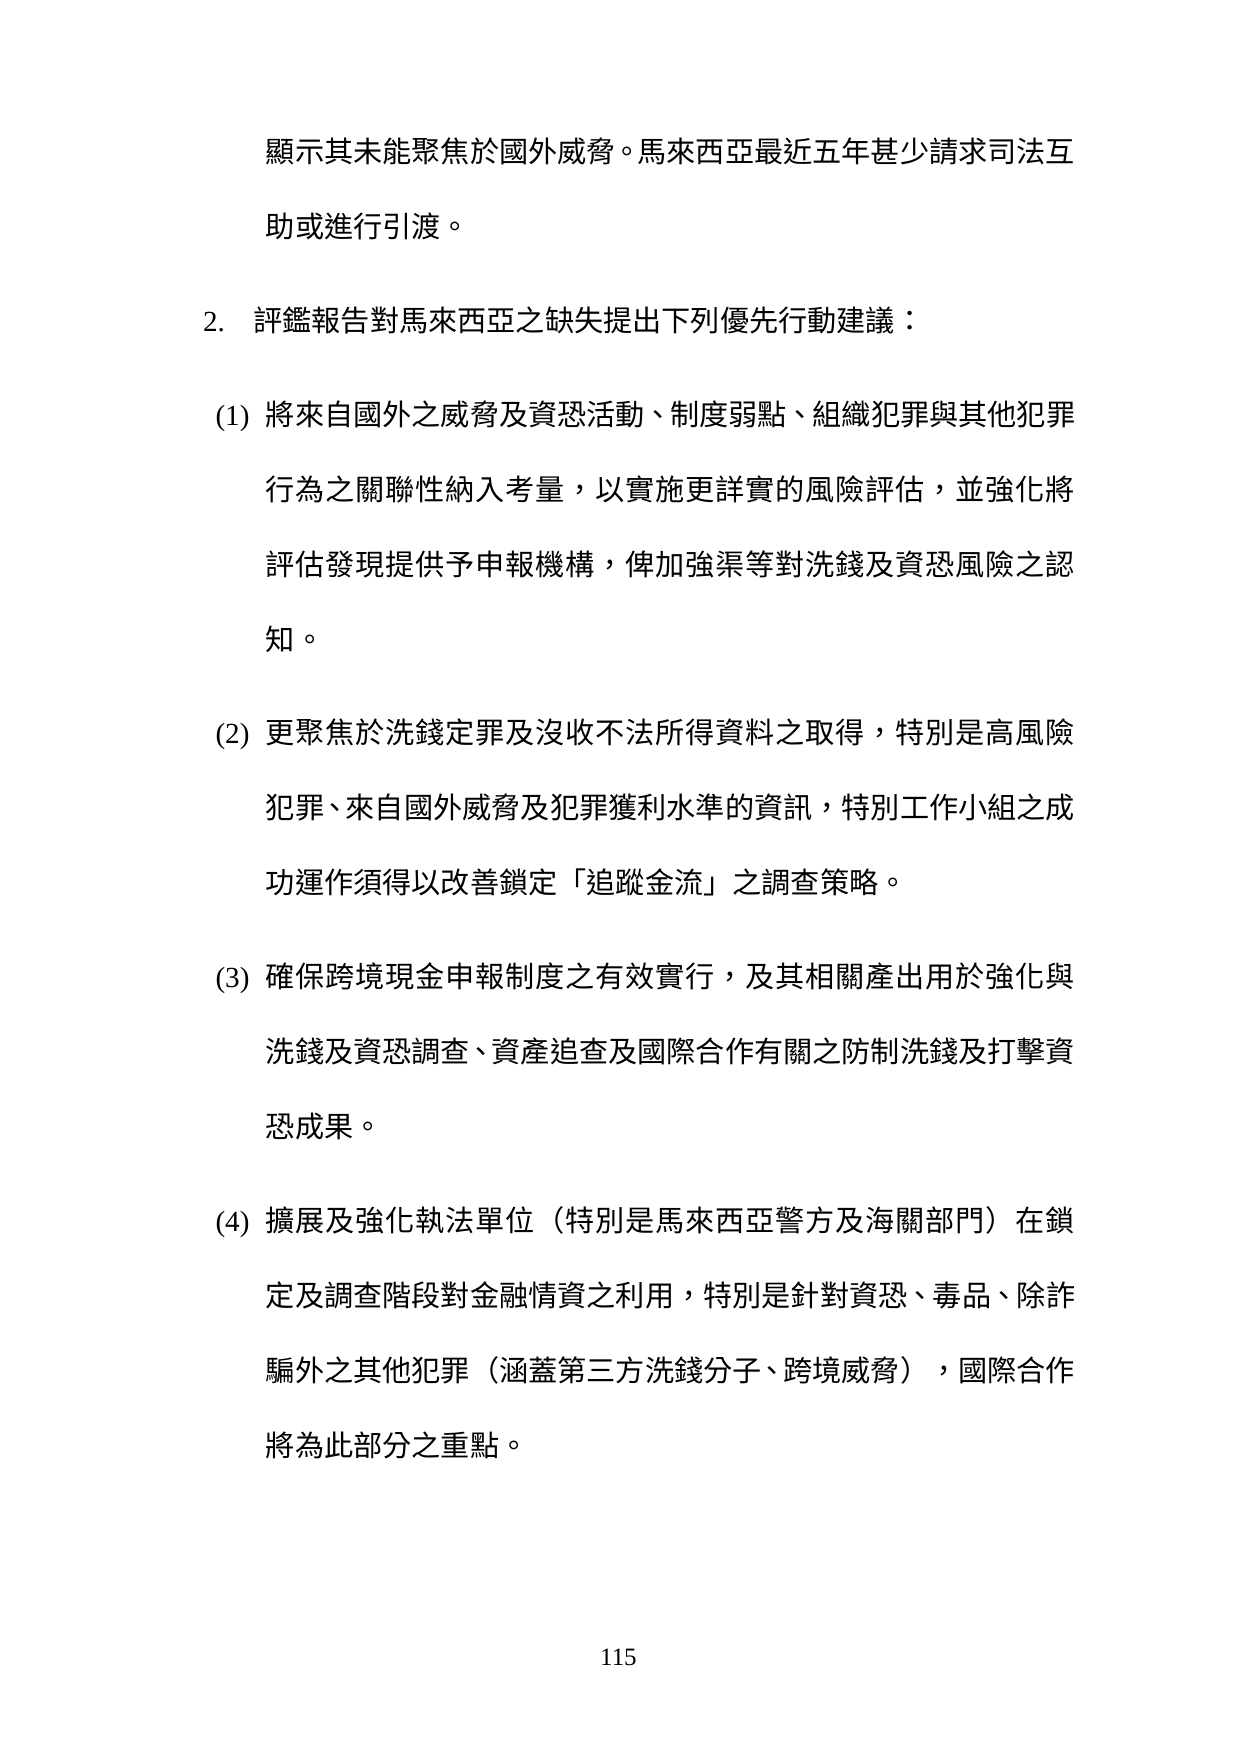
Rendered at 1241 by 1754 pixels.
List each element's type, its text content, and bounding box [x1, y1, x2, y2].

list 更聚焦於洗錢定罪及沒收不法所得資料之取得，特別是高風險犯罪、來自國外威脅及犯罪獲利水準的資訊，特別工作小組之成功運作須得以改善鎖定「追蹤金流」之調查策略。 [215, 693, 1075, 918]
list 擴展及強化執法單位（特別是馬來西亞警方及海關部門）在鎖定及調查階段對金融情資之利用，特別是針對資恐、毒品、除詐騙外之其他犯罪（涵蓋第三方洗錢分子、跨境威脅），國際合作將為此部分之重點。 [215, 1181, 1075, 1481]
list 評鑑報告對馬來西亞之缺失提出下列優先行動建議： [203, 281, 1075, 356]
list 確保跨境現金申報制度之有效實行，及其相關產出用於強化與洗錢及資恐調查、資產追查及國際合作有關之防制洗錢及打擊資恐成果。 [215, 937, 1075, 1162]
list 將來自國外之威脅及資恐活動、制度弱點、組織犯罪與其他犯罪行為之關聯性納入考量，以實施更詳實的風險評估，並強化將評估發現提供予申報機構，俾加強渠等對洗錢及資恐風險之認知。 [215, 375, 1075, 675]
list 顯示其未能聚焦於國外威脅。馬來西亞最近五年甚少請求司法互助或進行引渡。 [215, 112, 1075, 262]
